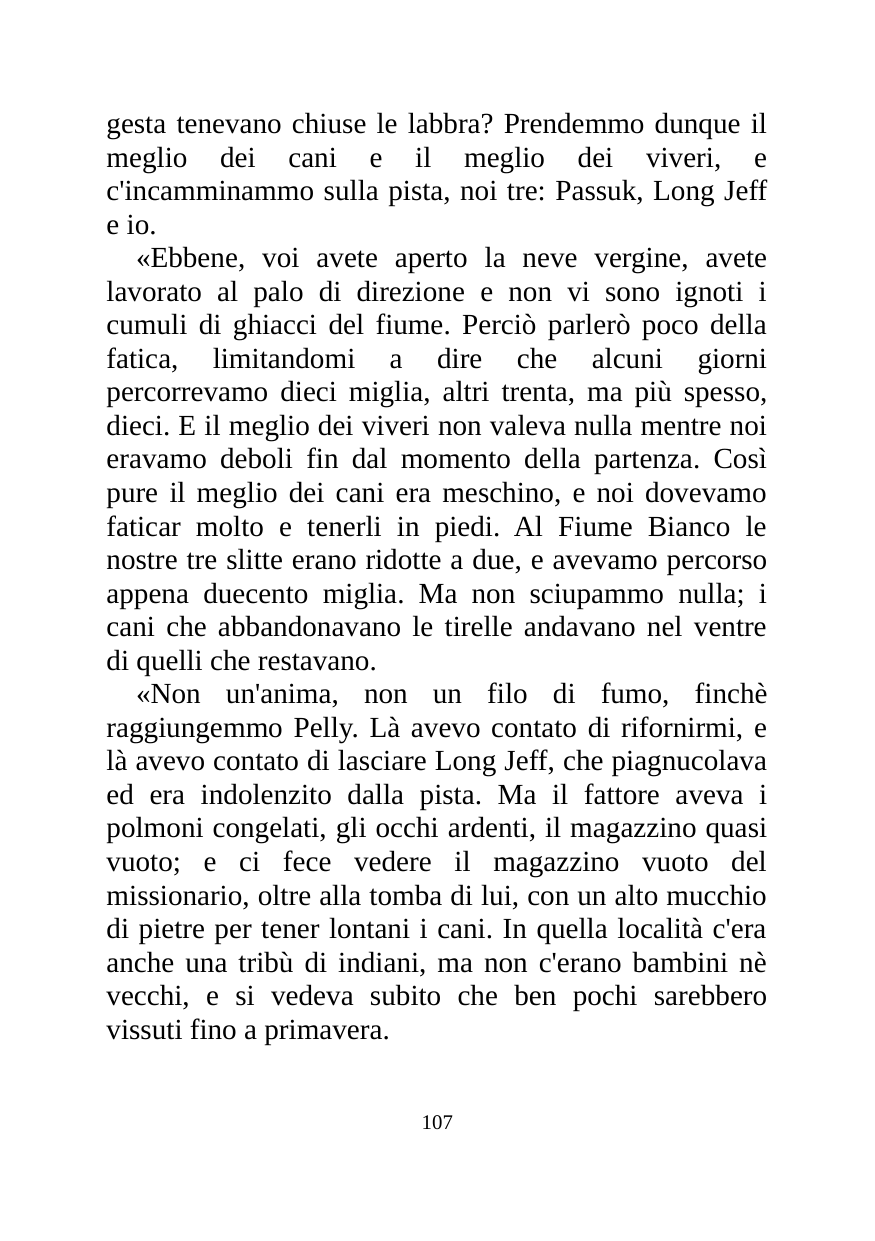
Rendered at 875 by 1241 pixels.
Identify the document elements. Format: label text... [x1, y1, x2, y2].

text «Ebbene, voi avete aperto la neve vergine, avete lavorato al palo di direzione e non vi sono ignoti i cumuli di ghiacci del fiume. Perciò parlerò poco della fatica, limitandomi a dire che alcuni giorni percorrevamo dieci miglia, altri trenta, ma più spesso, dieci. E il meglio dei viveri non valeva nulla mentre noi eravamo deboli fin dal momento della partenza. Così pure il meglio dei cani era meschino, e noi dovevamo faticar molto e tenerli in piedi. Al Fiume Bianco le nostre tre slitte erano ridotte a due, e avevamo percorso appena duecento miglia. Ma non sciupammo nulla; i cani che abbandonavano le tirelle andavano nel ventre di quelli che restavano. [106, 240, 768, 676]
text gesta tenevano chiuse le labbra? Prendemmo dunque il meglio dei cani e il meglio dei viveri, e c'incamminammo sulla pista, noi tre: Passuk, Long Jeff e io. [106, 106, 768, 240]
text «Non un'anima, non un filo di fumo, finchè raggiungemmo Pelly. Là avevo contato di rifornirmi, e là avevo contato di lasciare Long Jeff, che piagnucolava ed era indolenzito dalla pista. Ma il fattore aveva i polmoni congelati, gli occhi ardenti, il magazzino quasi vuoto; e ci fece vedere il magazzino vuoto del missionario, oltre alla tomba di lui, con un alto mucchio di pietre per tener lontani i cani. In quella località c'era anche una tribù di indiani, ma non c'erano bambini nè vecchi, e si vedeva subito che ben pochi sarebbero vissuti fino a primavera. [106, 676, 768, 1045]
